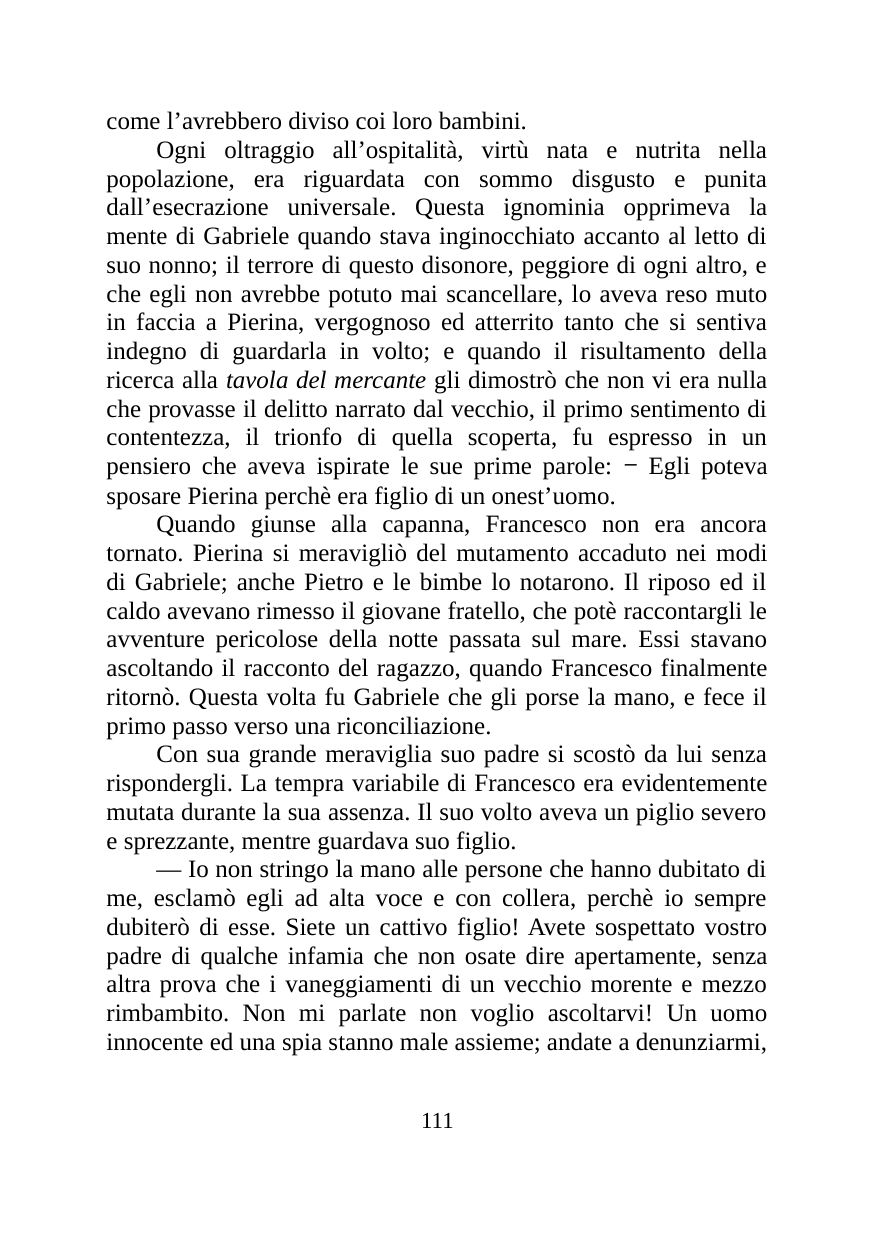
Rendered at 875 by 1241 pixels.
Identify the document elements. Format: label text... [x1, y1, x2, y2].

text Ogni oltraggio all’ospitalità, virtù nata e nutrita nella popolazione, era riguardata con sommo disgusto e punita dall’esecrazione universale. Questa ignominia opprimeva la mente di Gabriele quando stava inginocchiato accanto al letto di suo nonno; il terrore di questo disonore, peggiore di ogni altro, e che egli non avrebbe potuto mai scancellare, lo aveva reso muto in faccia a Pierina, vergognoso ed atterrito tanto che si sentiva indegno di guardarla in volto; e quando il risultamento della ricerca alla tavola del mercante gli dimostrò che non vi era nulla che provasse il delitto narrato dal vecchio, il primo sentimento di contentezza, il trionfo di quella scoperta, fu espresso in un pensiero che aveva ispirate le sue prime parole: ‒ Egli poteva sposare Pierina perchè era figlio di un onest’uomo. [106, 135, 768, 509]
text Quando giunse alla capanna, Francesco non era ancora tornato. Pierina si meravigliò del mutamento accaduto nei modi di Gabriele; anche Pietro e le bimbe lo notarono. Il riposo ed il caldo avevano rimesso il giovane fratello, che potè raccontargli le avventure pericolose della notte passata sul mare. Essi stavano ascoltando il racconto del ragazzo, quando Francesco finalmente ritornò. Questa volta fu Gabriele che gli porse la mano, e fece il primo passo verso una riconciliazione. [106, 509, 768, 739]
text — Io non stringo la mano alle persone che hanno dubitato di me, esclamò egli ad alta voce e con collera, perchè io sempre dubiterò di esse. Siete un cattivo figlio! Avete sospettato vostro padre di qualche infamia che non osate dire apertamente, senza altra prova che i vaneggiamenti di un vecchio morente e mezzo rimbambito. Non mi parlate non voglio ascoltarvi! Un uomo innocente ed una spia stanno male assieme; andate a denunziarmi, [106, 854, 768, 1056]
text Con sua grande meraviglia suo padre si scostò da lui senza rispondergli. La tempra variabile di Francesco era evidentemente mutata durante la sua assenza. Il suo volto aveva un piglio severo e sprezzante, mentre guardava suo figlio. [106, 739, 768, 854]
text come l’avrebbero diviso coi loro bambini. [106, 106, 768, 135]
